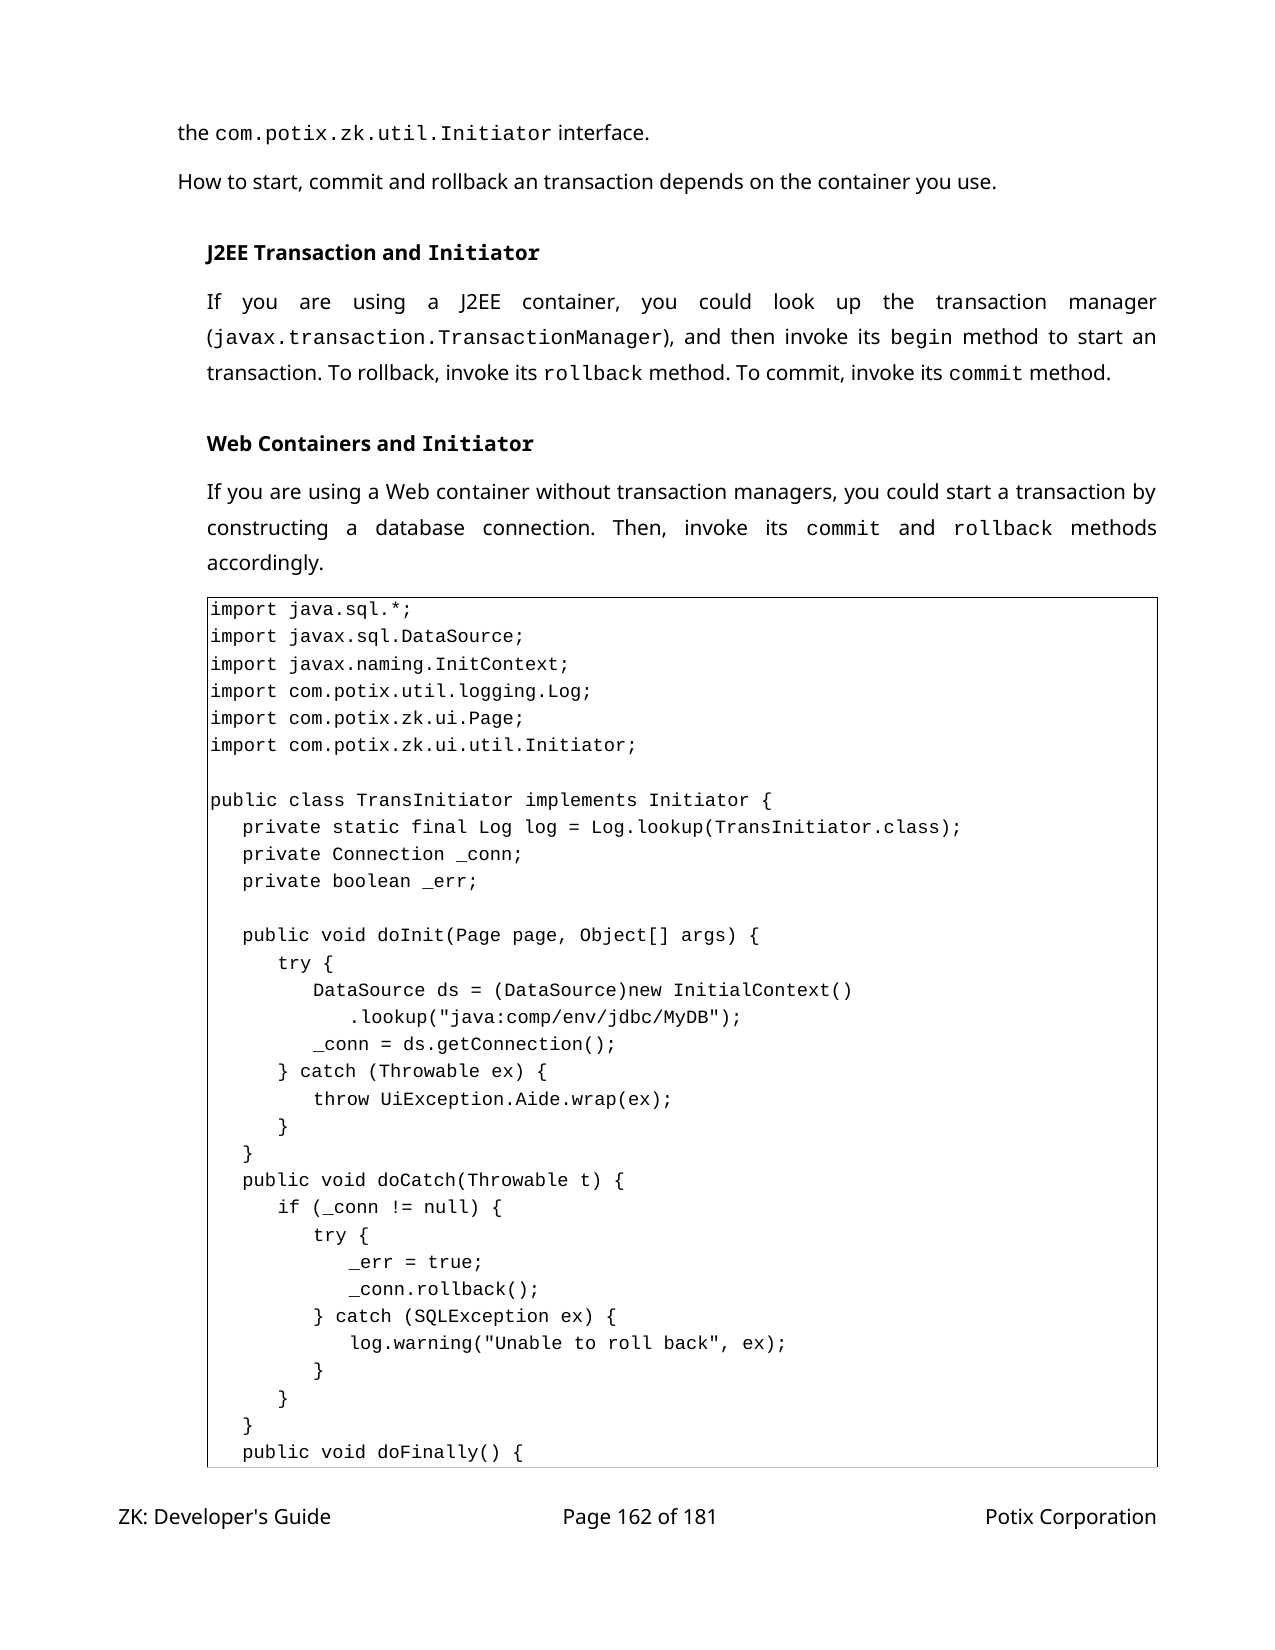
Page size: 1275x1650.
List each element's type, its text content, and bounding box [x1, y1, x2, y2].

text import com.potix.util.logging.Log; [208, 679, 1157, 703]
text throw UiException.Aide.wrap(ex); [208, 1086, 1157, 1111]
text } catch (SQLException ex) { [208, 1304, 1157, 1328]
text import com.potix.zk.ui.util.Initiator; [208, 733, 1157, 757]
text if (_conn != null) { [208, 1195, 1157, 1219]
text } [208, 1141, 1157, 1165]
subtitle Web Containers and Initiator [207, 429, 1157, 457]
text } [208, 1386, 1157, 1410]
text import com.potix.zk.ui.Page; [208, 706, 1157, 730]
text import java.sql.*; [208, 598, 1157, 621]
text If you are using a Web container without transaction managers, you could start a transaction by constructing a database connection. Then, invoke its commit and rollback methods accordingly. [207, 477, 1157, 576]
text DataSource ds = (DataSource)new InitialContext() [208, 978, 1157, 1002]
text public void doInit(Page page, Object[] args) { [208, 923, 1157, 948]
text _err = true; [208, 1249, 1157, 1274]
text try { [208, 1222, 1157, 1247]
text private static final Log log = Log.lookup(TransInitiator.class); [208, 814, 1157, 839]
text } [208, 1413, 1157, 1437]
text } catch (Throwable ex) { [208, 1059, 1157, 1083]
text import javax.naming.InitContext; [208, 651, 1157, 676]
text How to start, commit and rollback an transaction depends on the container you use. [177, 167, 1157, 196]
text _conn.rollback(); [208, 1277, 1157, 1301]
text public class TransInitiator implements Initiator { [208, 787, 1157, 812]
text } [208, 1114, 1157, 1138]
text import javax.sql.DataSource; [208, 624, 1157, 648]
text log.warning("Unable to roll back", ex); [208, 1331, 1157, 1355]
text private boolean _err; [208, 869, 1157, 893]
text .lookup("java:comp/env/jdbc/MyDB"); [208, 1005, 1157, 1029]
text the com.potix.zk.util.Initiator interface. [177, 118, 1157, 147]
text If you are using a J2EE container, you could look up the transaction manager (javax.transaction.TransactionManager), and then invoke its begin method to start an transaction. To rollback, invoke its rollback method. To commit, invoke its commit method. [207, 287, 1157, 386]
text } [208, 1358, 1157, 1383]
text private Connection _conn; [208, 842, 1157, 866]
text try { [208, 951, 1157, 975]
text public void doCatch(Throwable t) { [208, 1168, 1157, 1192]
text _conn = ds.getConnection(); [208, 1032, 1157, 1056]
text public void doFinally() { [208, 1440, 1157, 1467]
subtitle J2EE Transaction and Initiator [207, 238, 1157, 266]
